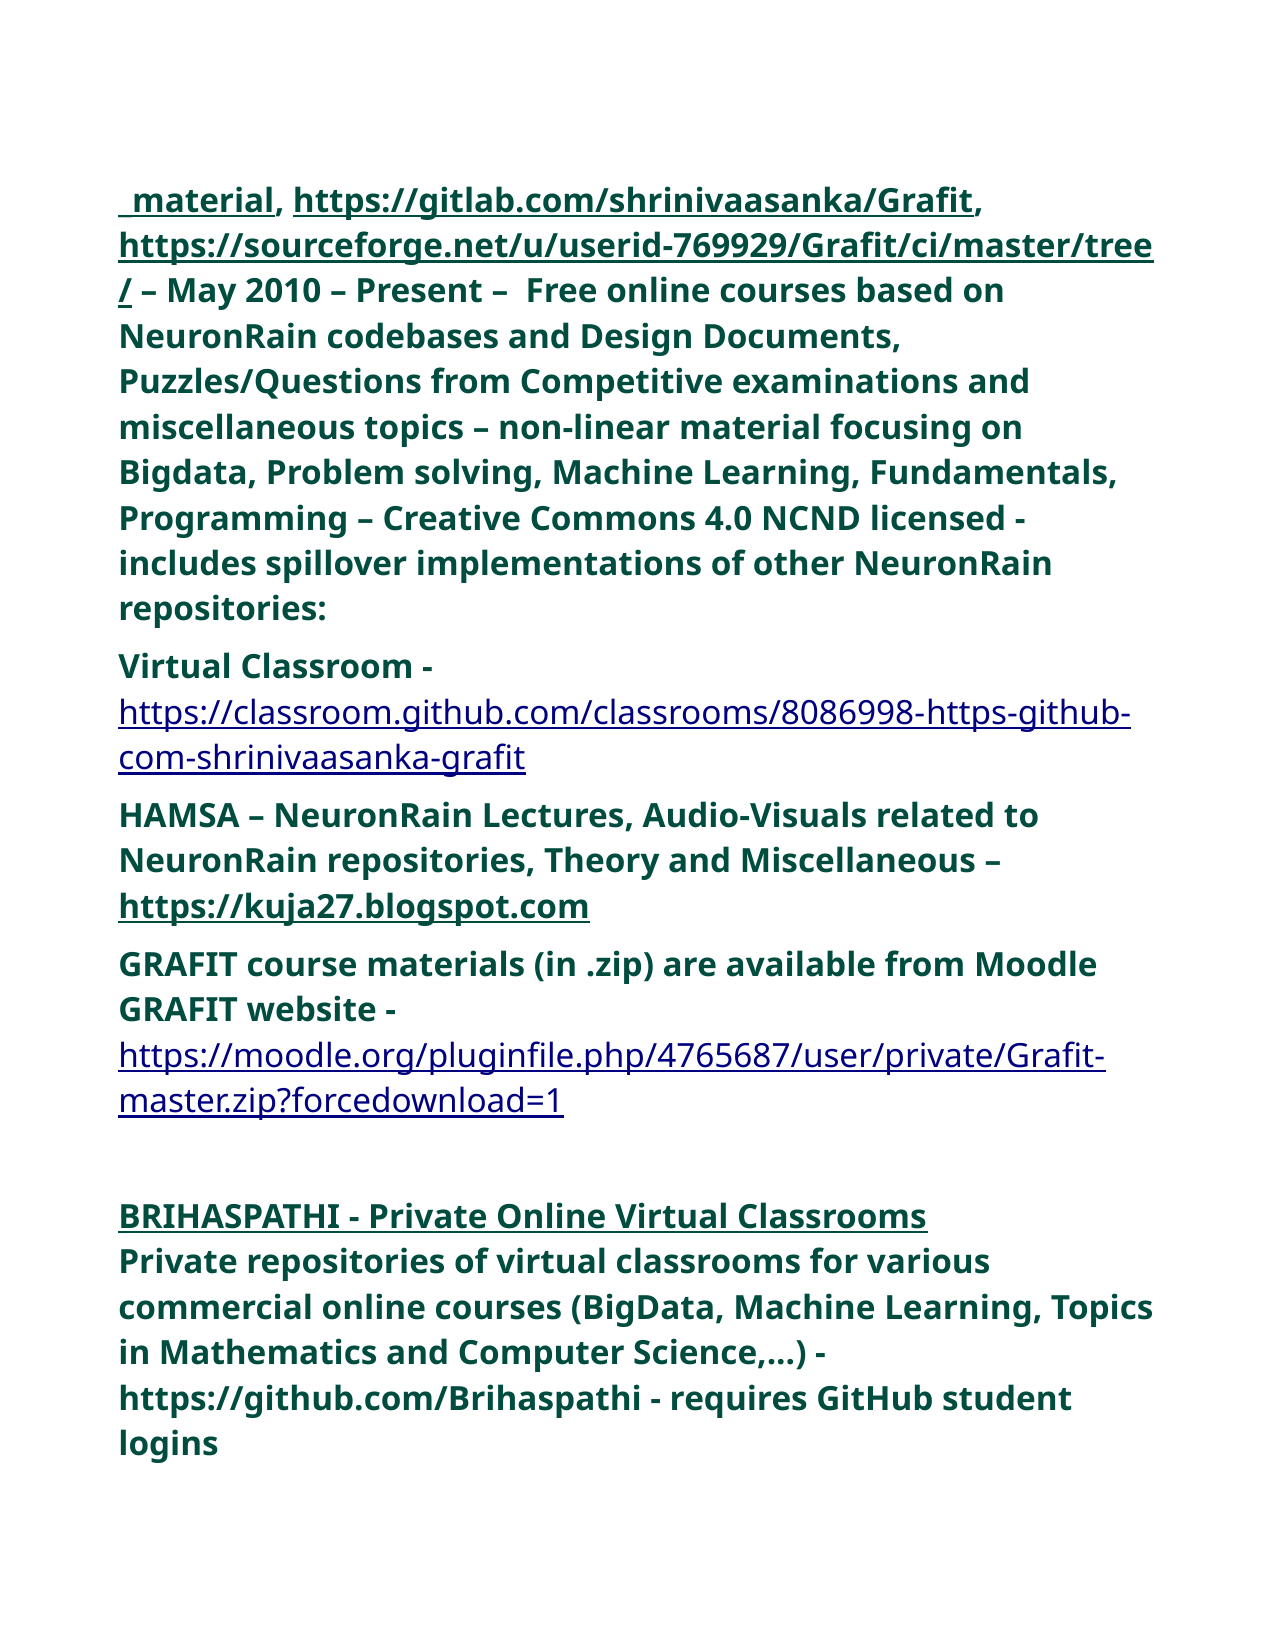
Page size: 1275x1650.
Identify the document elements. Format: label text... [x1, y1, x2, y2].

text _material, https://gitlab.com/shrinivaasanka/Grafit, https://sourceforge.net/u/userid-769929/Grafit/ci/master/tree/ – May 2010 – Present – Free online courses based on NeuronRain codebases and Design Documents, Puzzles/Questions from Competitive examinations and miscellaneous topics – non-linear material focusing on Bigdata, Problem solving, Machine Learning, Fundamentals, Programming – Creative Commons 4.0 NCND licensed - includes spillover implementations of other NeuronRain repositories: [118, 176, 1157, 631]
text Virtual Classroom - https://classroom.github.com/classrooms/8086998-https-github-com-shrinivaasanka-grafit [118, 643, 1157, 779]
text GRAFIT course materials (in .zip) are available from Moodle GRAFIT website - https://moodle.org/pluginfile.php/4765687/user/private/Grafit-master.zip?forcedownload=1 [118, 941, 1157, 1122]
text Private repositories of virtual classrooms for various commercial online courses (BigData, Machine Learning, Topics in Mathematics and Computer Science,...) - https://github.com/Brihaspathi - requires GitHub student logins [118, 1238, 1157, 1465]
text HAMSA – NeuronRain Lectures, Audio-Visuals related to NeuronRain repositories, Theory and Miscellaneous – https://kuja27.blogspot.com [118, 792, 1157, 928]
text BRIHASPATHI - Private Online Virtual Classrooms [118, 1193, 1157, 1238]
